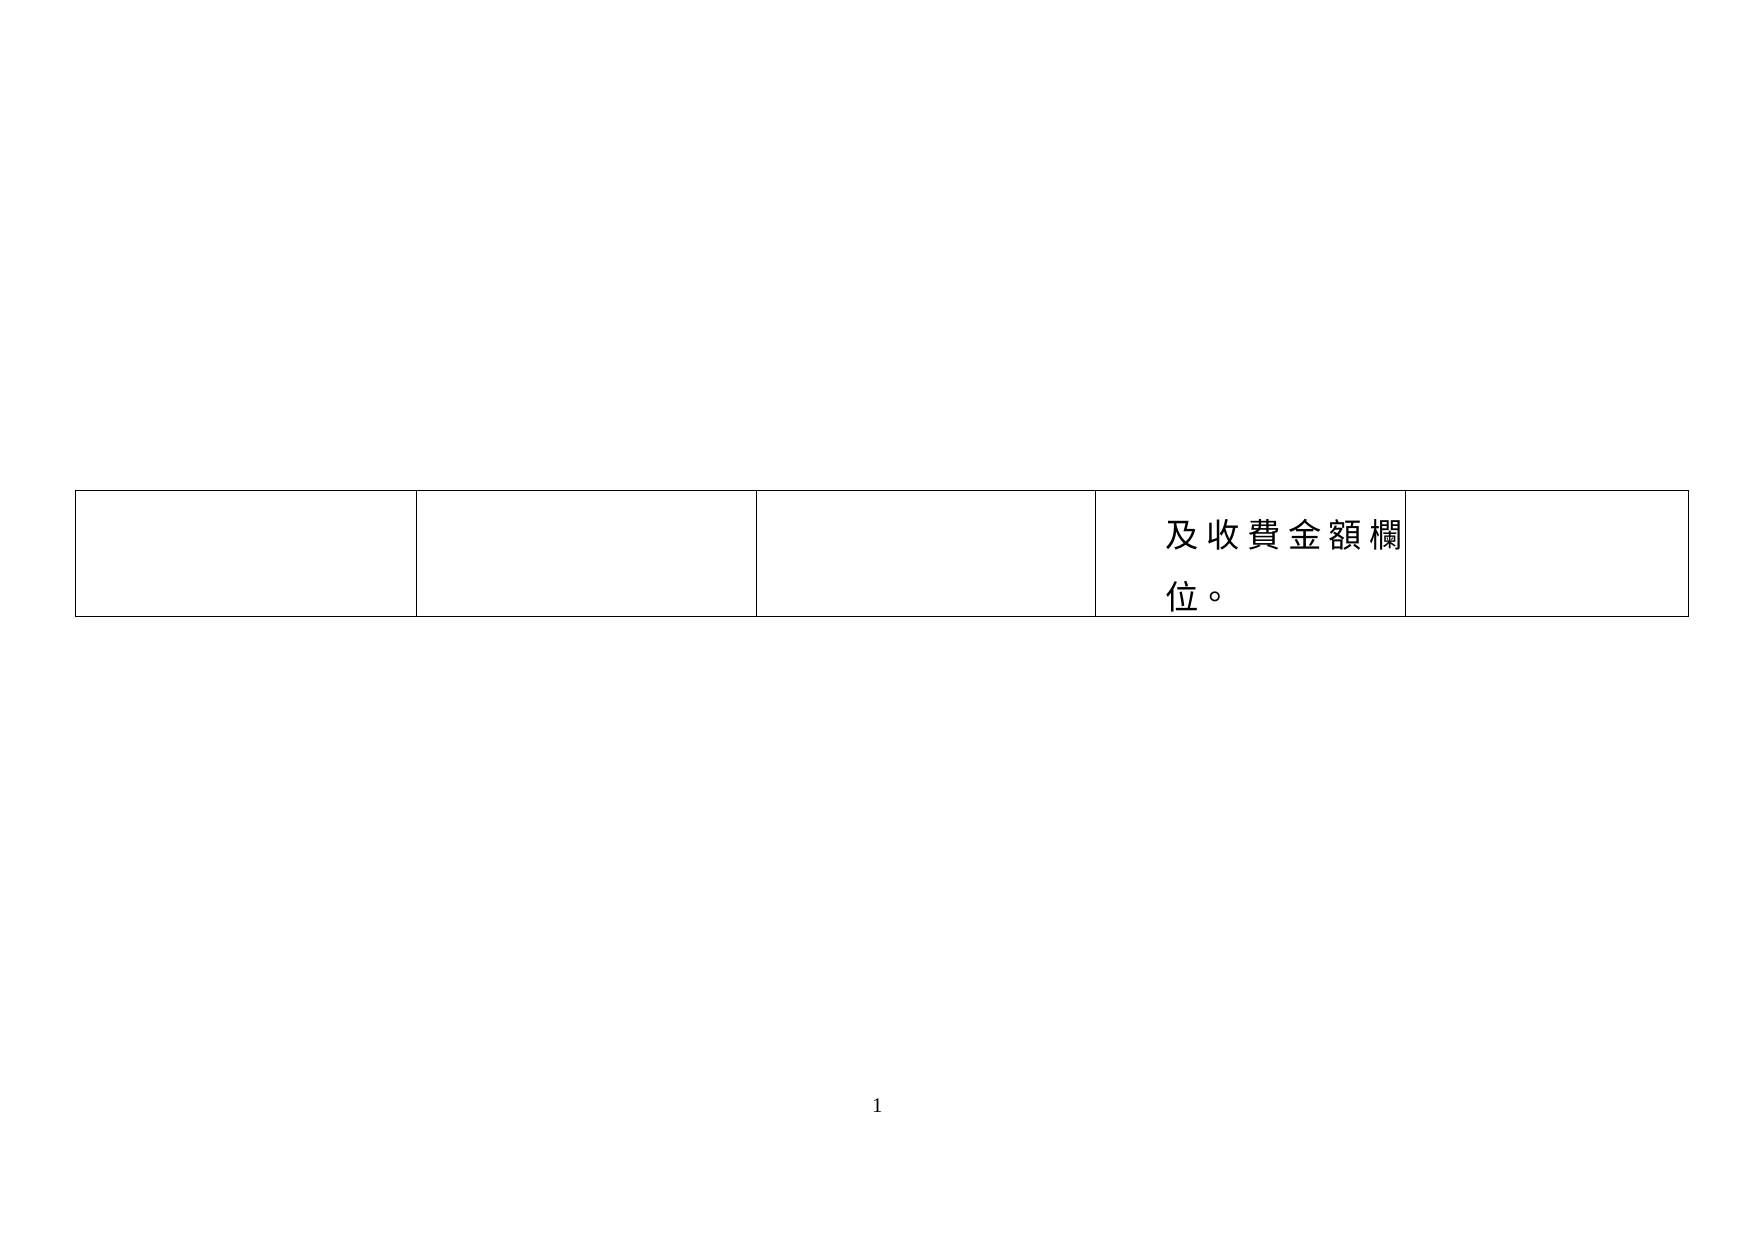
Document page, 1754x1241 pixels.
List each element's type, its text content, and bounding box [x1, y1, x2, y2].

table_cell [757, 491, 1095, 616]
table_cell [417, 491, 756, 616]
table_cell [1406, 491, 1688, 616]
table_cell [76, 491, 416, 616]
table_cell 及收費金額欄位。 [1096, 491, 1405, 616]
